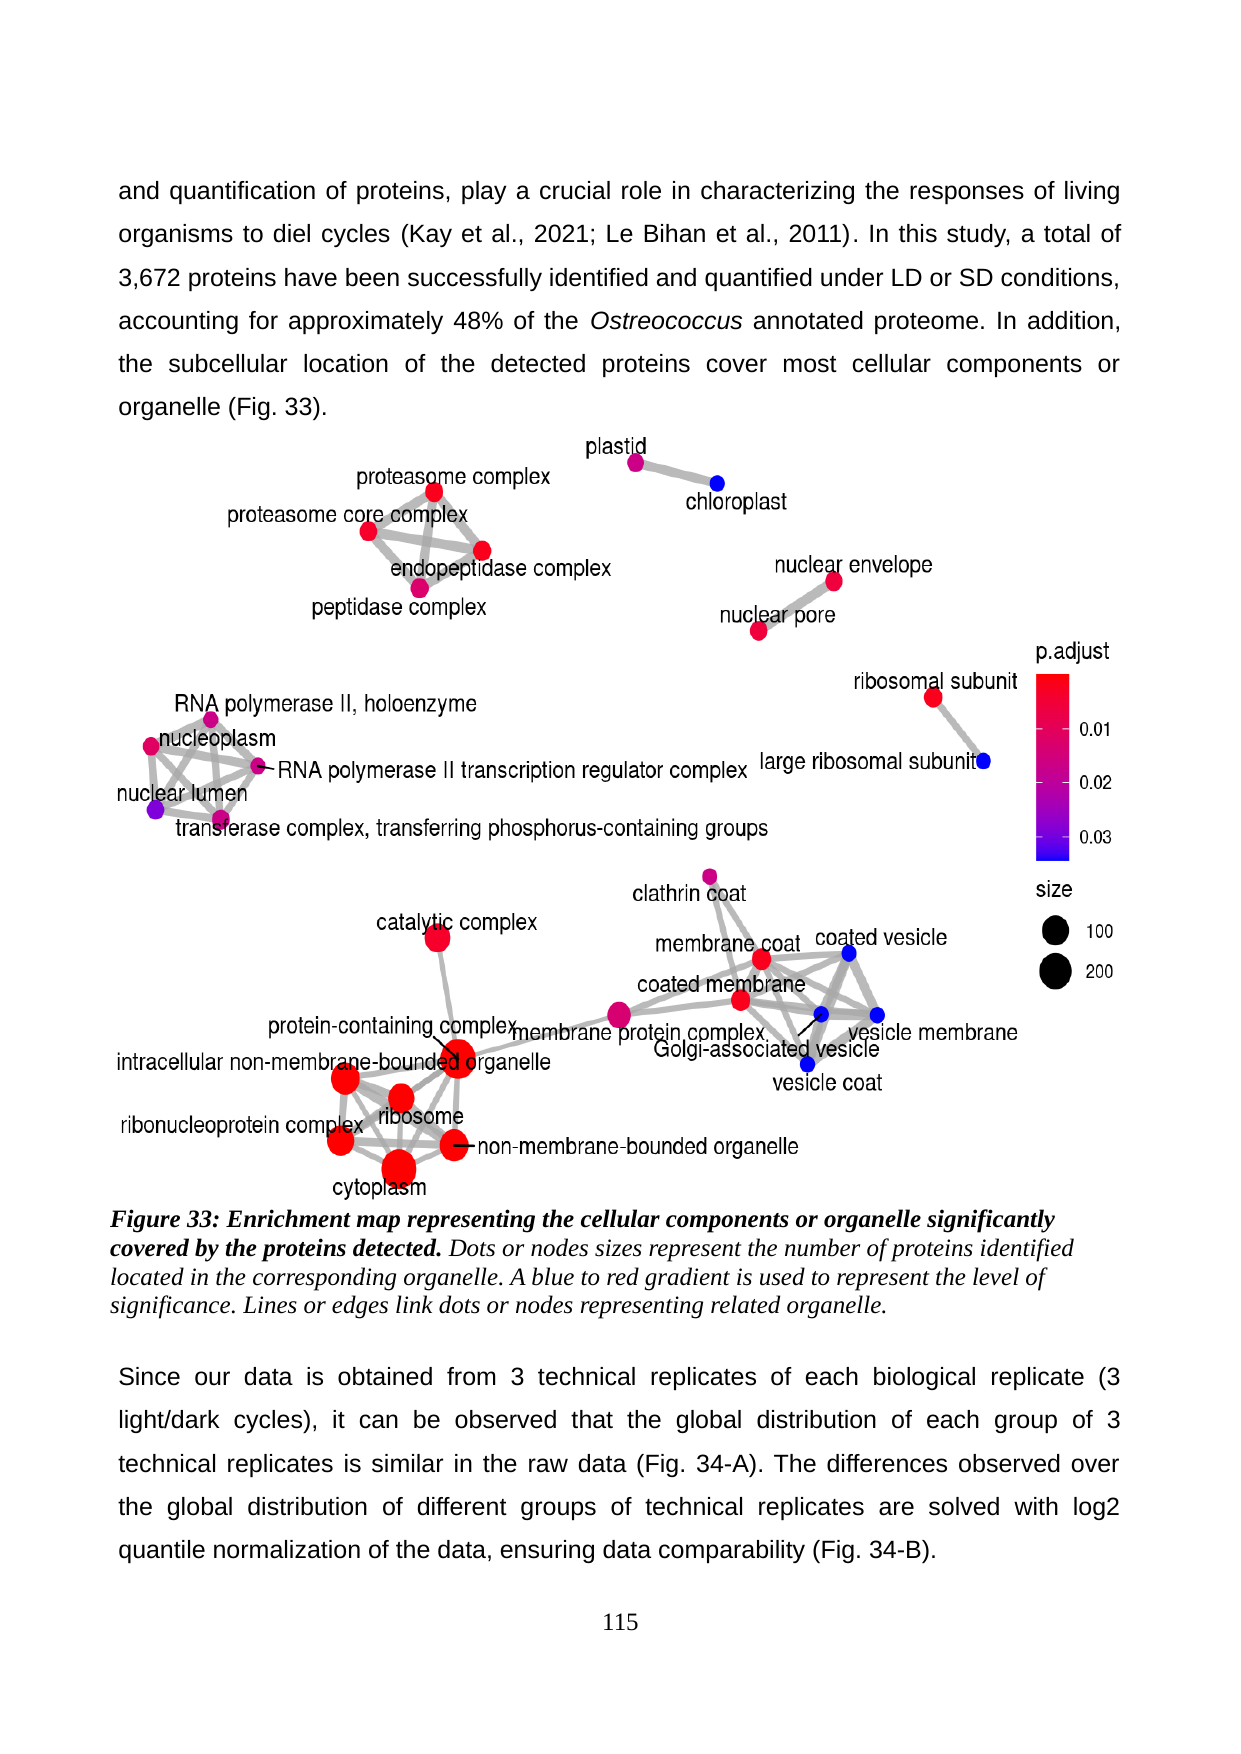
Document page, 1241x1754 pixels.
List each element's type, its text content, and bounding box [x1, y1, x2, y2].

text Since our data is obtained from 3 technical replicates of each biological replicate (3 light/dark cycles), it can be observed that the global distribution of each group of 3 technical replicates is similar in the raw data (Fig. 34-A). The differences observed over the global distribution of different groups of technical replicates are solved with log2 quantile normalization of the data, ensuring data comparability (Fig. 34-B). [118, 1362, 1122, 1564]
text and quantification of proteins, play a crucial role in characterizing the responses of living organisms to diel cycles (Kay et al., 2021; Le Bihan et al., 2011)⁠. In this study, a total of 3,672 proteins have been successfully identified and quantified under LD or SD conditions, accounting for approximately 48% of the Ostreococcus annotated proteome. In addition, the subcellular location of the detected proteins cover most cellular components or organelle (Fig. 33). [118, 176, 1122, 421]
text Figure 33: Enrichment map representing the cellular components or organelle significantly covered by the proteins detected. Dots or nodes sizes represent the number of proteins identified located in the corresponding organelle. A blue to red gradient is used to represent the level of significance. Lines or edges link dots or nodes representing related organelle. [110, 1204, 1119, 1319]
picture [109, 427, 1113, 1204]
